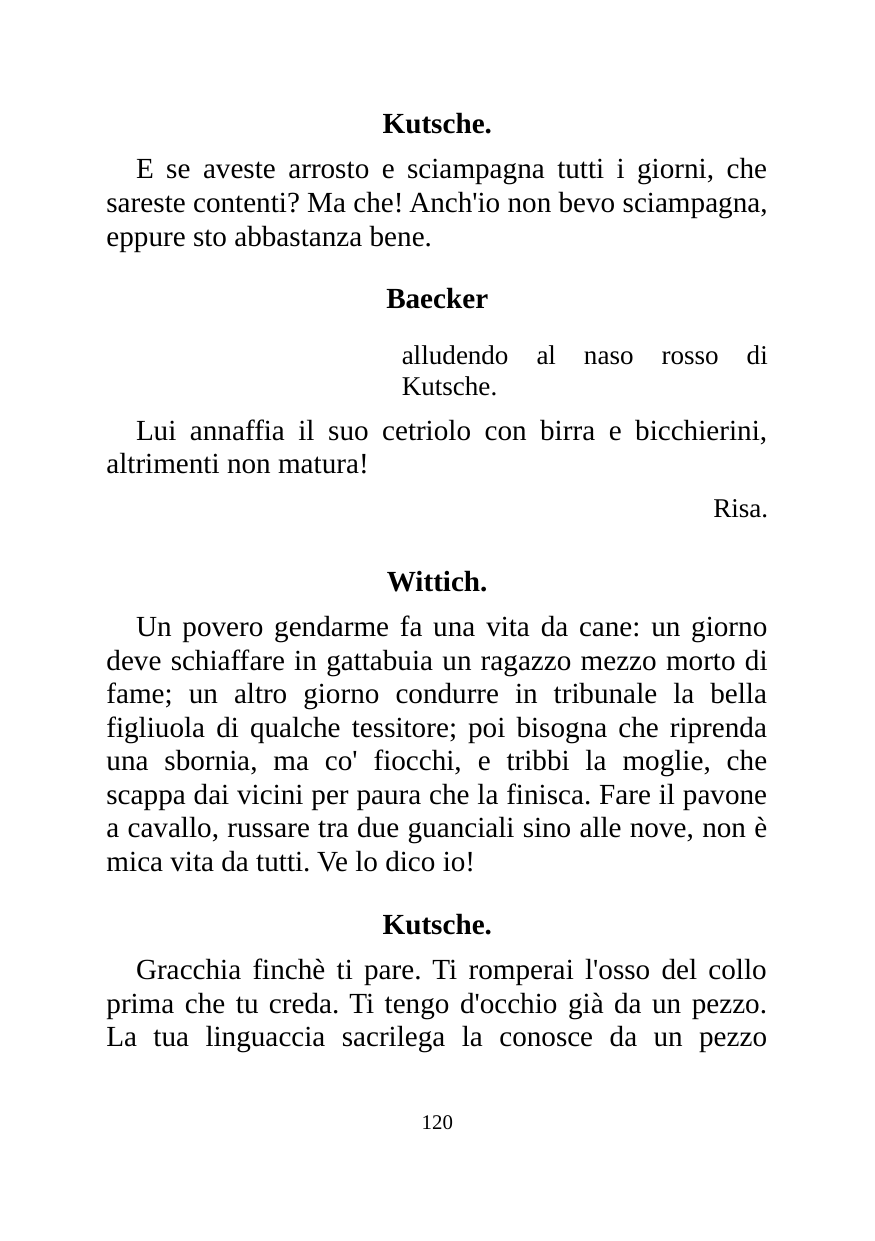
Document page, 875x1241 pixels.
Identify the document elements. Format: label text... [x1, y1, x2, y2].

text Kutsche. [106, 106, 768, 140]
text Lui annaffia il suo cetriolo con birra e bicchierini, altrimenti non matura! [106, 413, 768, 480]
text Risa. [402, 492, 768, 523]
text E se aveste arrosto e sciampagna tutti i giorni, che sareste contenti? Ma che! Anch'io non bevo sciampagna, eppure sto abbastanza bene. [106, 152, 768, 252]
text Gracchia finchè ti pare. Ti romperai l'osso del collo prima che tu creda. Ti tengo d'occhio già da un pezzo. La tua linguaccia sacrilega la conosce da un pezzo [106, 952, 768, 1053]
text Kutsche. [106, 907, 768, 941]
text Wittich. [106, 564, 768, 598]
text alludendo al naso rosso di Kutsche. [402, 339, 768, 401]
text Un povero gendarme fa una vita da cane: un giorno deve schiaffare in gattabuia un ragazzo mezzo morto di fame; un altro giorno condurre in tribunale la bella figliuola di qualche tessitore; poi bisogna che riprenda una sbornia, ma co' fiocchi, e tribbi la moglie, che scappa dai vicini per paura che la finisca. Fare il pavone a cavallo, russare tra due guanciali sino alle nove, non è mica vita da tutti. Ve lo dico io! [106, 609, 768, 878]
text Baecker [106, 282, 768, 315]
